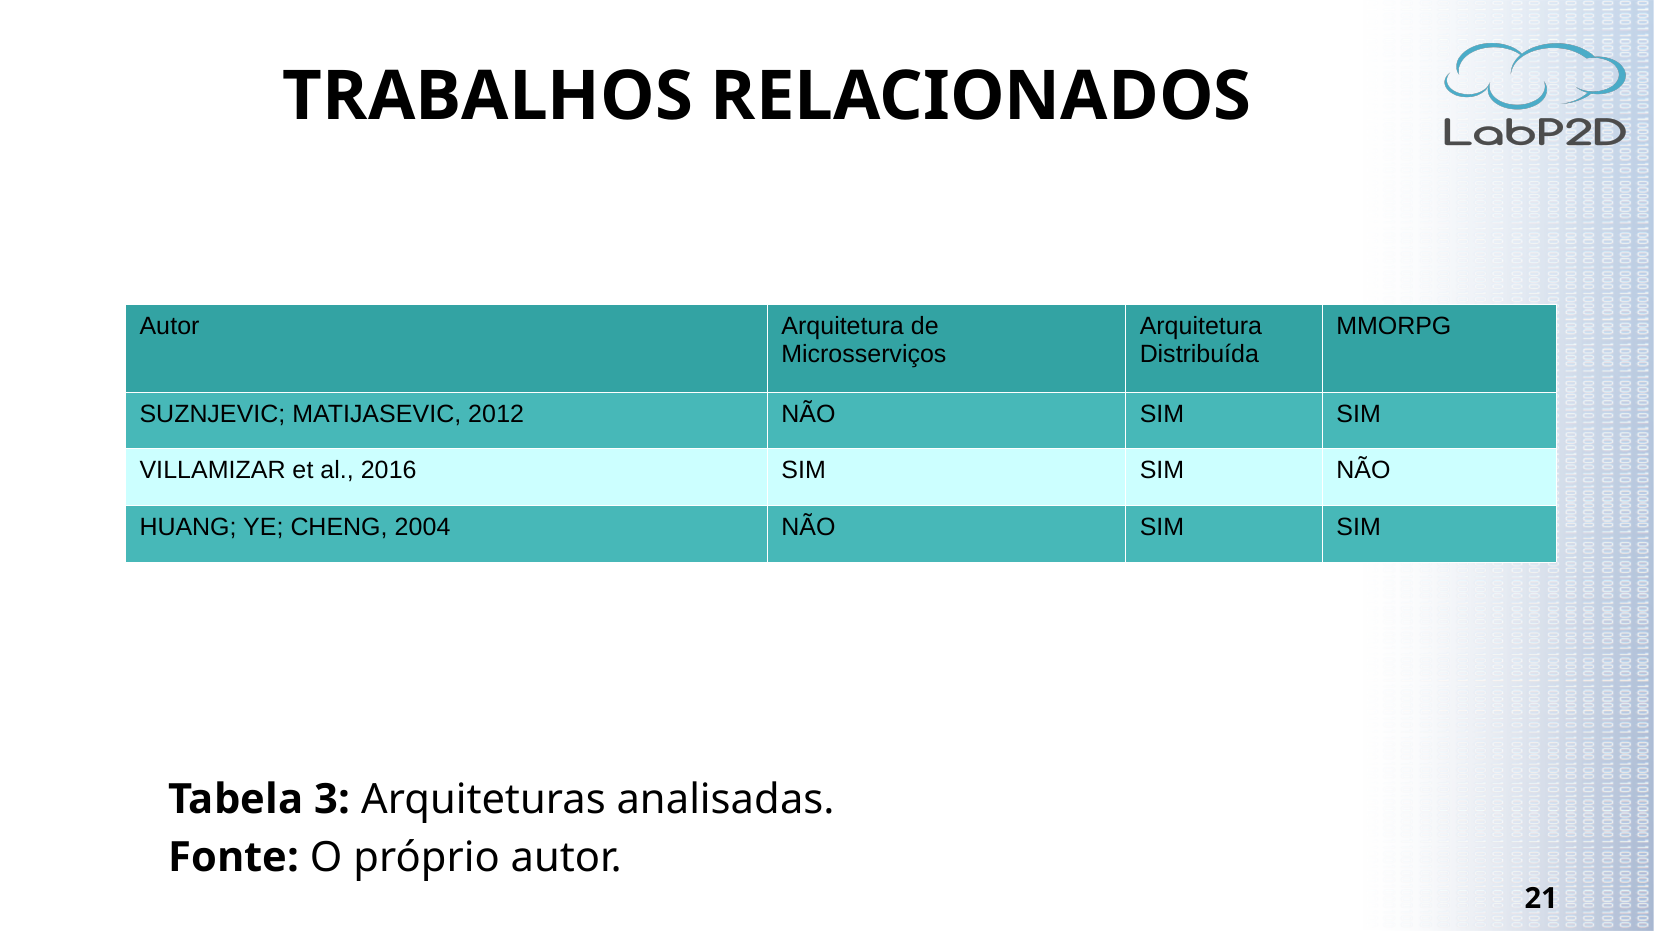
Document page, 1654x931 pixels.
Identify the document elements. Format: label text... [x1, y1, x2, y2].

table_header MMORPG [1323, 305, 1556, 392]
table_header Autor [126, 305, 767, 392]
table_cell SIM [1126, 393, 1322, 448]
table_cell SUZNJEVIC; MATIJASEVIC, 2012 [126, 393, 767, 448]
table_cell SIM [1126, 506, 1322, 562]
text_box Tabela 3: Arquiteturas analisadas. Fonte: O próprio autor. [153, 761, 781, 872]
table_cell NÃO [768, 393, 1125, 448]
table_header Arquitetura Distribuída [1126, 305, 1322, 392]
table_cell NÃO [1323, 449, 1556, 505]
table_cell VILLAMIZAR et al., 2016 [126, 449, 767, 505]
table_cell HUANG; YE; CHENG, 2004 [126, 506, 767, 562]
table_cell SIM [768, 449, 1125, 505]
table_cell SIM [1323, 393, 1556, 448]
table_cell NÃO [768, 506, 1125, 562]
picture [1360, 1, 1654, 930]
table_cell SIM [1126, 449, 1322, 505]
table_cell SIM [1323, 506, 1556, 562]
title TRABALHOS RELACIONADOS [82, 14, 1453, 171]
table_header Arquitetura de Microsserviços [768, 305, 1125, 392]
